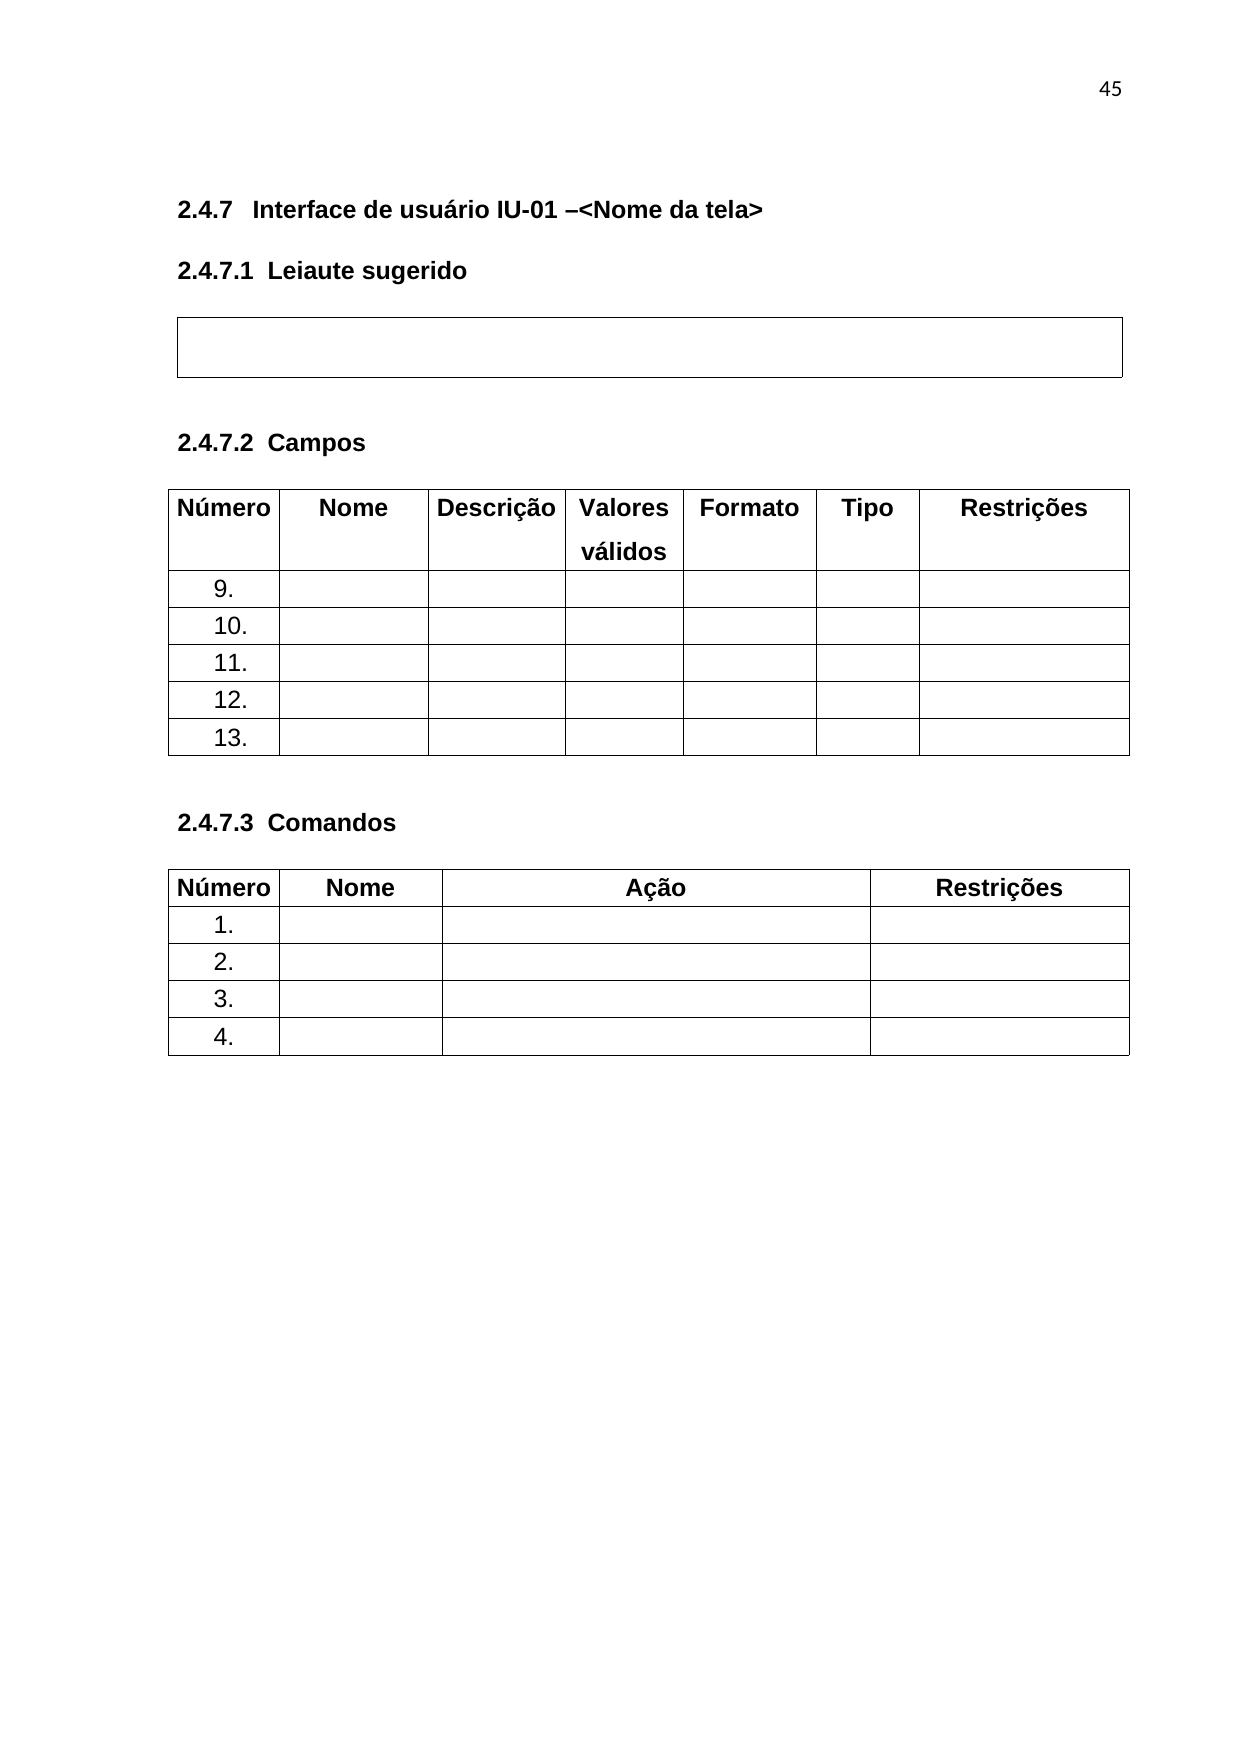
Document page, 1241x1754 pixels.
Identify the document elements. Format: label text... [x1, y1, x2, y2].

table_header Tipo [817, 490, 919, 569]
table_cell [920, 645, 1129, 681]
table_header Número [169, 490, 279, 569]
table_cell [169, 645, 279, 681]
table_cell [169, 719, 279, 755]
table_cell [169, 1018, 279, 1054]
table_header Formato [684, 490, 816, 569]
table_cell [920, 608, 1129, 644]
table_cell [429, 719, 565, 755]
table_cell [871, 1018, 1129, 1054]
table_cell [566, 645, 683, 681]
table_cell [817, 608, 919, 644]
table_cell [429, 571, 565, 607]
table_cell [566, 608, 683, 644]
table_cell [920, 571, 1129, 607]
table_cell [443, 1018, 870, 1054]
subtitle Campos [177, 428, 1122, 457]
table_header Restrições [920, 490, 1129, 569]
table_cell [871, 907, 1129, 943]
table_cell [280, 981, 442, 1017]
table_cell [443, 944, 870, 980]
table_cell [169, 981, 279, 1017]
table_cell [429, 608, 565, 644]
table_cell [684, 608, 816, 644]
table_cell [169, 907, 279, 943]
table_header Nome [280, 490, 428, 569]
table_cell [920, 719, 1129, 755]
table_cell [280, 1018, 442, 1054]
table_cell [443, 907, 870, 943]
table_cell [566, 571, 683, 607]
table_cell [169, 682, 279, 718]
table_cell [817, 645, 919, 681]
subtitle Leiaute sugerido [177, 256, 1122, 284]
table_cell [280, 682, 428, 718]
table_cell [684, 682, 816, 718]
table_cell [280, 645, 428, 681]
table_cell [871, 944, 1129, 980]
table_cell [443, 981, 870, 1017]
table_header Descrição [429, 490, 565, 569]
table_cell [817, 571, 919, 607]
table_cell [684, 719, 816, 755]
subtitle Interface de usuário IU-01 –<Nome da tela> [177, 195, 1122, 224]
table_cell [920, 682, 1129, 718]
table_cell [429, 682, 565, 718]
table_cell [280, 944, 442, 980]
table_cell [817, 719, 919, 755]
table_cell [169, 944, 279, 980]
subtitle Comandos [177, 808, 1122, 836]
table_header Ação [443, 870, 870, 906]
table_header Nome [280, 870, 442, 906]
table_header [178, 318, 1122, 377]
table_header Número [169, 870, 279, 906]
table_cell [684, 645, 816, 681]
table_cell [684, 571, 816, 607]
table_cell [566, 719, 683, 755]
table_header Restrições [871, 870, 1129, 906]
table_cell [280, 907, 442, 943]
table_cell [280, 608, 428, 644]
table_cell [280, 719, 428, 755]
table_cell [169, 608, 279, 644]
table_cell [169, 571, 279, 607]
table_cell [280, 571, 428, 607]
table_cell [566, 682, 683, 718]
table_cell [429, 645, 565, 681]
table_cell [871, 981, 1129, 1017]
table_cell [817, 682, 919, 718]
table_header Valores válidos [566, 490, 683, 569]
